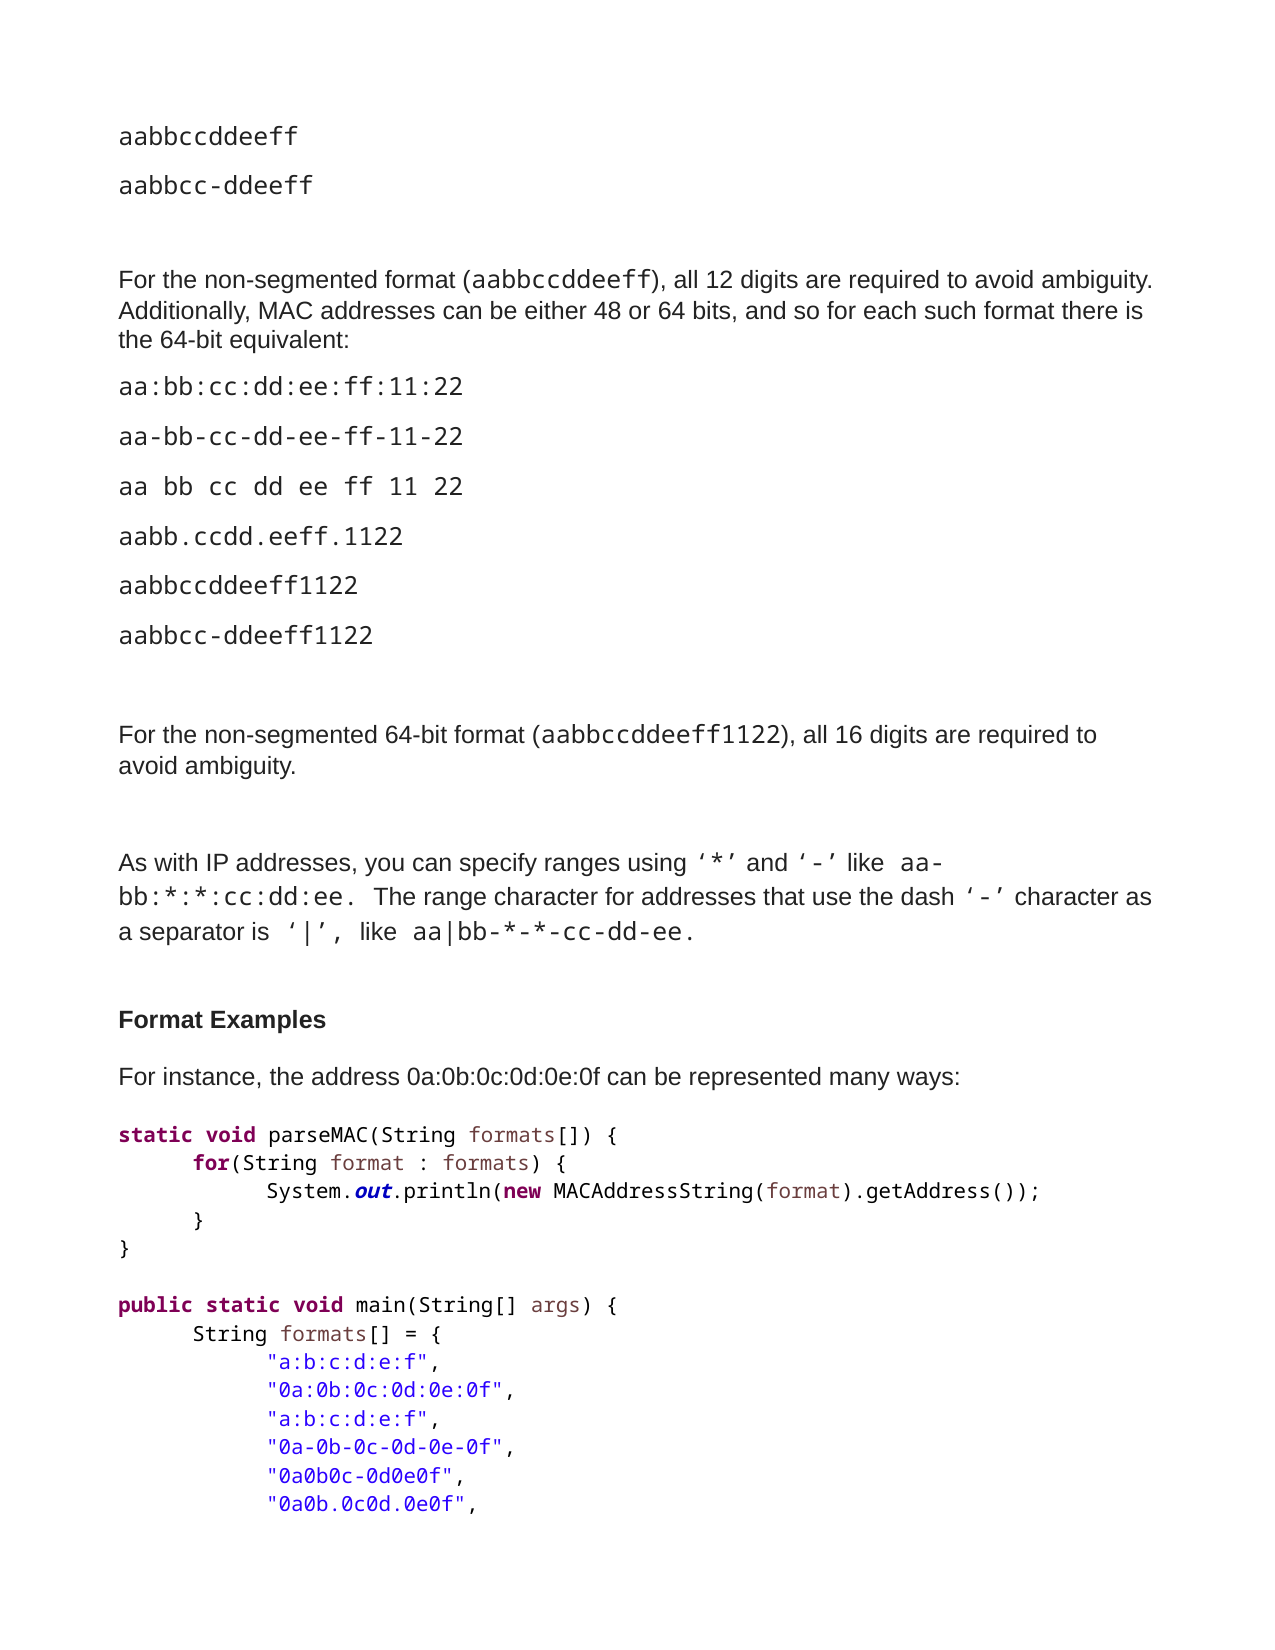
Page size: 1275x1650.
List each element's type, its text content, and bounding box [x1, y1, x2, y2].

text } [118, 1205, 1157, 1233]
text "a:b:c:d:e:f", [118, 1347, 1157, 1376]
text aabbccddeeff [118, 118, 1157, 152]
text "0a0b.0c0d.0e0f", [118, 1489, 1157, 1518]
text "a:b:c:d:e:f", [118, 1404, 1157, 1432]
text aabbcc-ddeeff [118, 168, 1157, 202]
text Format Examples [118, 1005, 1157, 1033]
text aabbcc-ddeeff1122 [118, 617, 1157, 652]
text static void parseMAC(String formats[]) { [118, 1120, 1157, 1148]
text For the non-segmented format (aabbccddeeff), all 12 digits are required to avoid ambiguity. Additionally, MAC addresses can be either 48 or 64 bits, and so for each such format there is the 64-bit equivalent: [118, 262, 1157, 353]
text For instance, the address 0a:0b:0c:0d:0e:0f can be represented many ways: [118, 1062, 1157, 1091]
text aa:bb:cc:dd:ee:ff:11:22 [118, 369, 1157, 403]
text public static void main(String[] args) { [118, 1290, 1157, 1319]
text For the non-segmented 64-bit format (aabbccddeeff1122), all 16 digits are required to avoid ambiguity. [118, 717, 1157, 780]
text "0a0b0c-0d0e0f", [118, 1461, 1157, 1489]
text } [118, 1233, 1157, 1262]
text "0a:0b:0c:0d:0e:0f", [118, 1376, 1157, 1404]
text System.out.println(new MACAddressString(format).getAddress()); [118, 1177, 1157, 1205]
text aabbccddeeff1122 [118, 568, 1157, 602]
text aa bb cc dd ee ff 11 22 [118, 468, 1157, 502]
text String formats[] = { [118, 1319, 1157, 1347]
text aabb.ccdd.eeff.1122 [118, 518, 1157, 552]
text "0a-0b-0c-0d-0e-0f", [118, 1432, 1157, 1461]
text As with IP addresses, you can specify ranges using ‘*’ and ‘-’ like aa-bb:*:*:cc:dd:ee. The range character for addresses that use the dash ‘-’ character as a separator is ‘|’, like aa|bb-*-*-cc-dd-ee. [118, 845, 1157, 947]
text for(String format : formats) { [118, 1148, 1157, 1177]
text aa-bb-cc-dd-ee-ff-11-22 [118, 419, 1157, 453]
